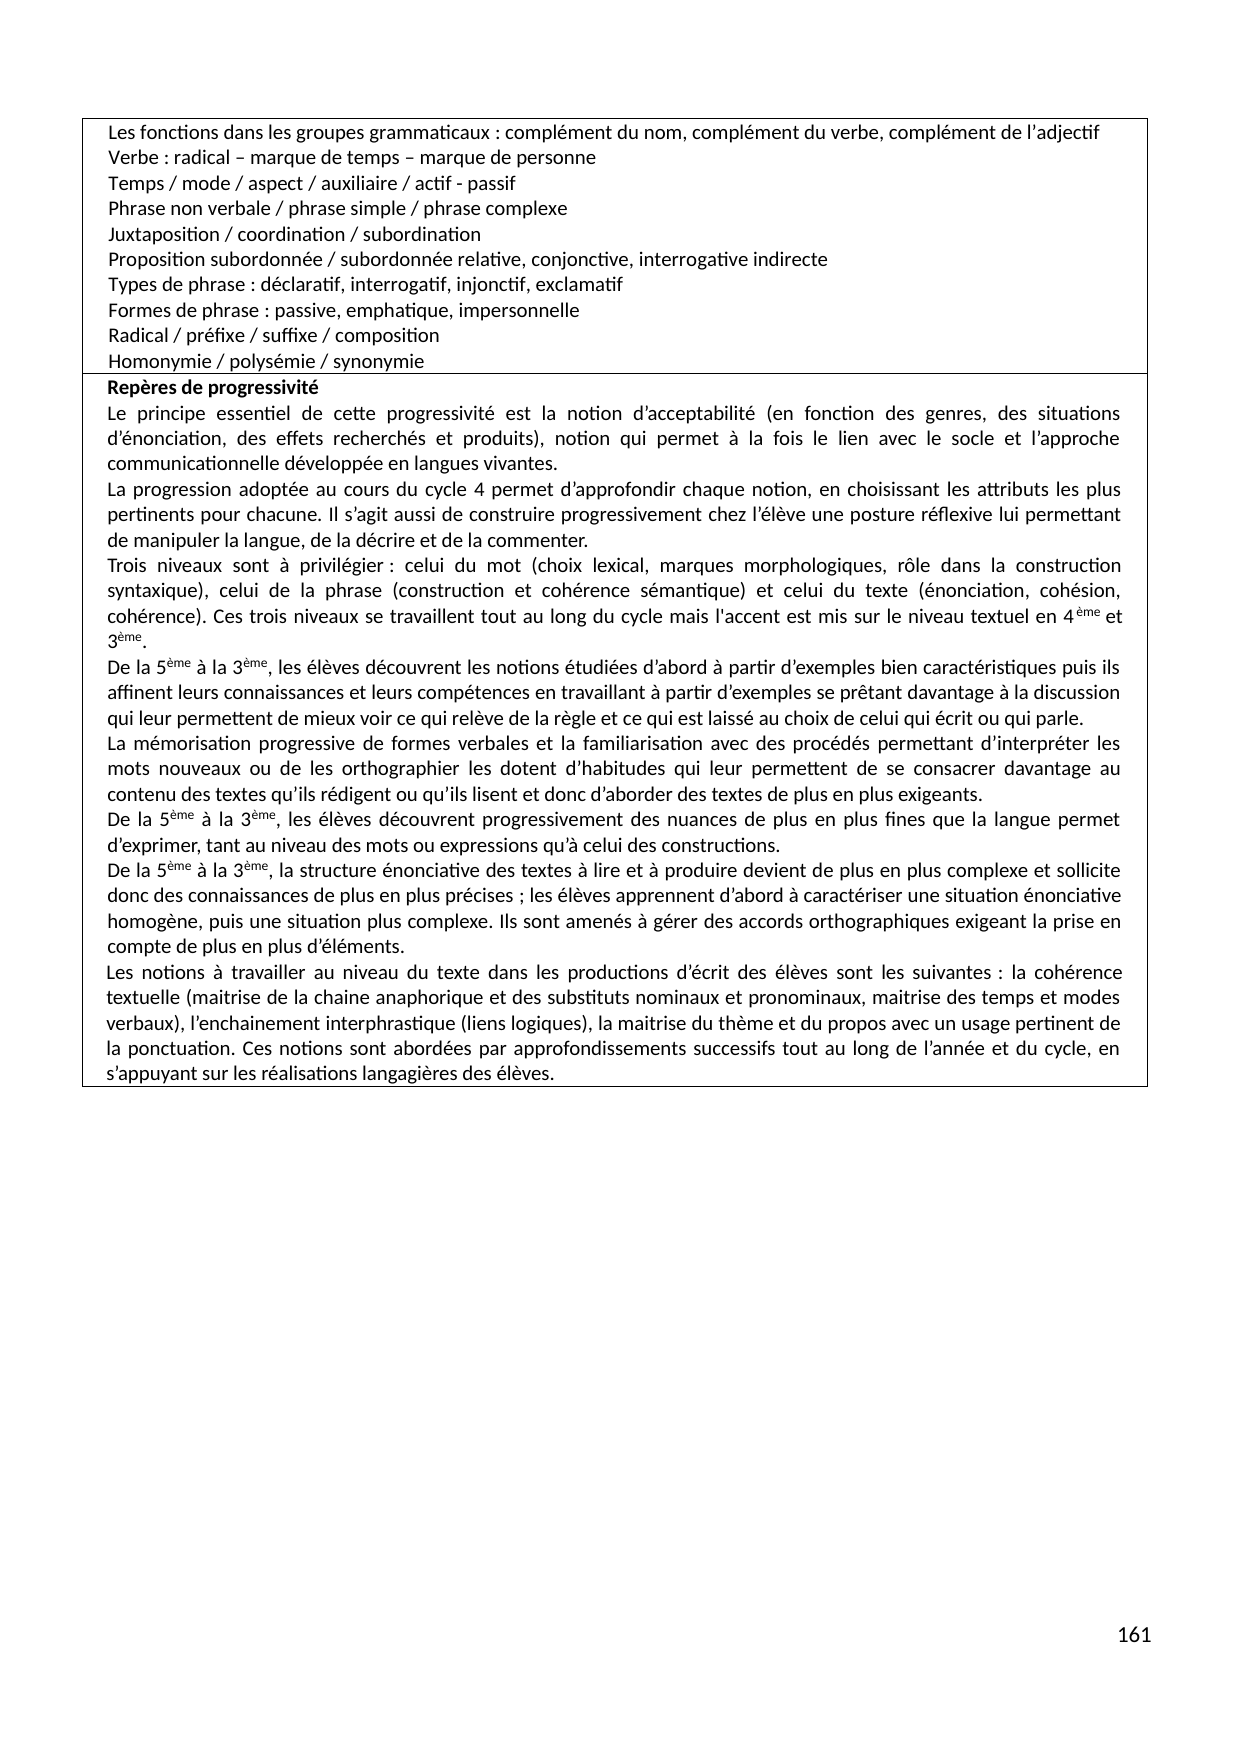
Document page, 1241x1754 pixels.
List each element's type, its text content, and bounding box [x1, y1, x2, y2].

table_cell Les fonctions dans les groupes grammaticaux : complément du nom, complément du verbe, complément de l’adjectif Verbe : radical – marque de temps – marque de personne Temps / mode / aspect / auxiliaire / actif - passif Phrase non verbale / phrase simple / phrase complexe Juxtaposition / coordination / subordination Proposition subordonnée / subordonnée relative, conjonctive, interrogative indirecte Types de phrase : déclaratif, interrogatif, injonctif, exclamatif Formes de phrase : passive, emphatique, impersonnelle Radical / préfixe / suffixe / composition Homonymie / polysémie / synonymie [83, 119, 1147, 373]
table_cell Repères de progressivité Le principe essentiel de cette progressivité est la notion d’acceptabilité (en fonction des genres, des situations d’énonciation, des effets recherchés et produits), notion qui permet à la fois le lien avec le socle et l’approche communicationnelle développée en langues vivantes. La progression adoptée au cours du cycle 4 permet d’approfondir chaque notion, en choisissant les attributs les plus pertinents pour chacune. Il s’agit aussi de construire progressivement chez l’élève une posture réflexive lui permettant de manipuler la langue, de la décrire et de la commenter. Trois niveaux sont à privilégier : celui du mot (choix lexical, marques morphologiques, rôle dans la construction syntaxique), celui de la phrase (construction et cohérence sémantique) et celui du texte (énonciation, cohésion, cohérence). Ces trois niveaux se travaillent tout au long du cycle mais l'accent est mis sur le niveau textuel en 4ème et 3ème. De la 5ème à la 3ème, les élèves découvrent les notions étudiées d’abord à partir d’exemples bien caractéristiques puis ils affinent leurs connaissances et leurs compétences en travaillant à partir d’exemples se prêtant davantage à la discussion qui leur permettent de mieux voir ce qui relève de la règle et ce qui est laissé au choix de celui qui écrit ou qui parle. La mémorisation progressive de formes verbales et la familiarisation avec des procédés permettant d’interpréter les mots nouveaux ou de les orthographier les dotent d’habitudes qui leur permettent de se consacrer davantage au contenu des textes qu’ils rédigent ou qu’ils lisent et donc d’aborder des textes de plus en plus exigeants. De la 5ème à la 3ème, les élèves découvrent progressivement des nuances de plus en plus fines que la langue permet d’exprimer, tant au niveau des mots ou expressions qu’à celui des constructions. De la 5ème à la 3ème, la structure énonciative des textes à lire et à produire devient de plus en plus complexe et sollicite donc des connaissances de plus en plus précises ; les élèves apprennent d’abord à caractériser une situation énonciative homogène, puis une situation plus complexe. Ils sont amenés à gérer des accords orthographiques exigeant la prise en compte de plus en plus d’éléments. Les notions à travailler au niveau du texte dans les productions d’écrit des élèves sont les suivantes : la cohérence textuelle (maitrise de la chaine anaphorique et des substituts nominaux et pronominaux, maitrise des temps et modes verbaux), l’enchainement interphrastique (liens logiques), la maitrise du thème et du propos avec un usage pertinent de la ponctuation. Ces notions sont abordées par approfondissements successifs tout au long de l’année et du cycle, en s’appuyant sur les réalisations langagières des élèves. [83, 374, 1147, 1086]
table_cell [1148, 373, 1152, 1086]
table_cell [1148, 118, 1152, 373]
